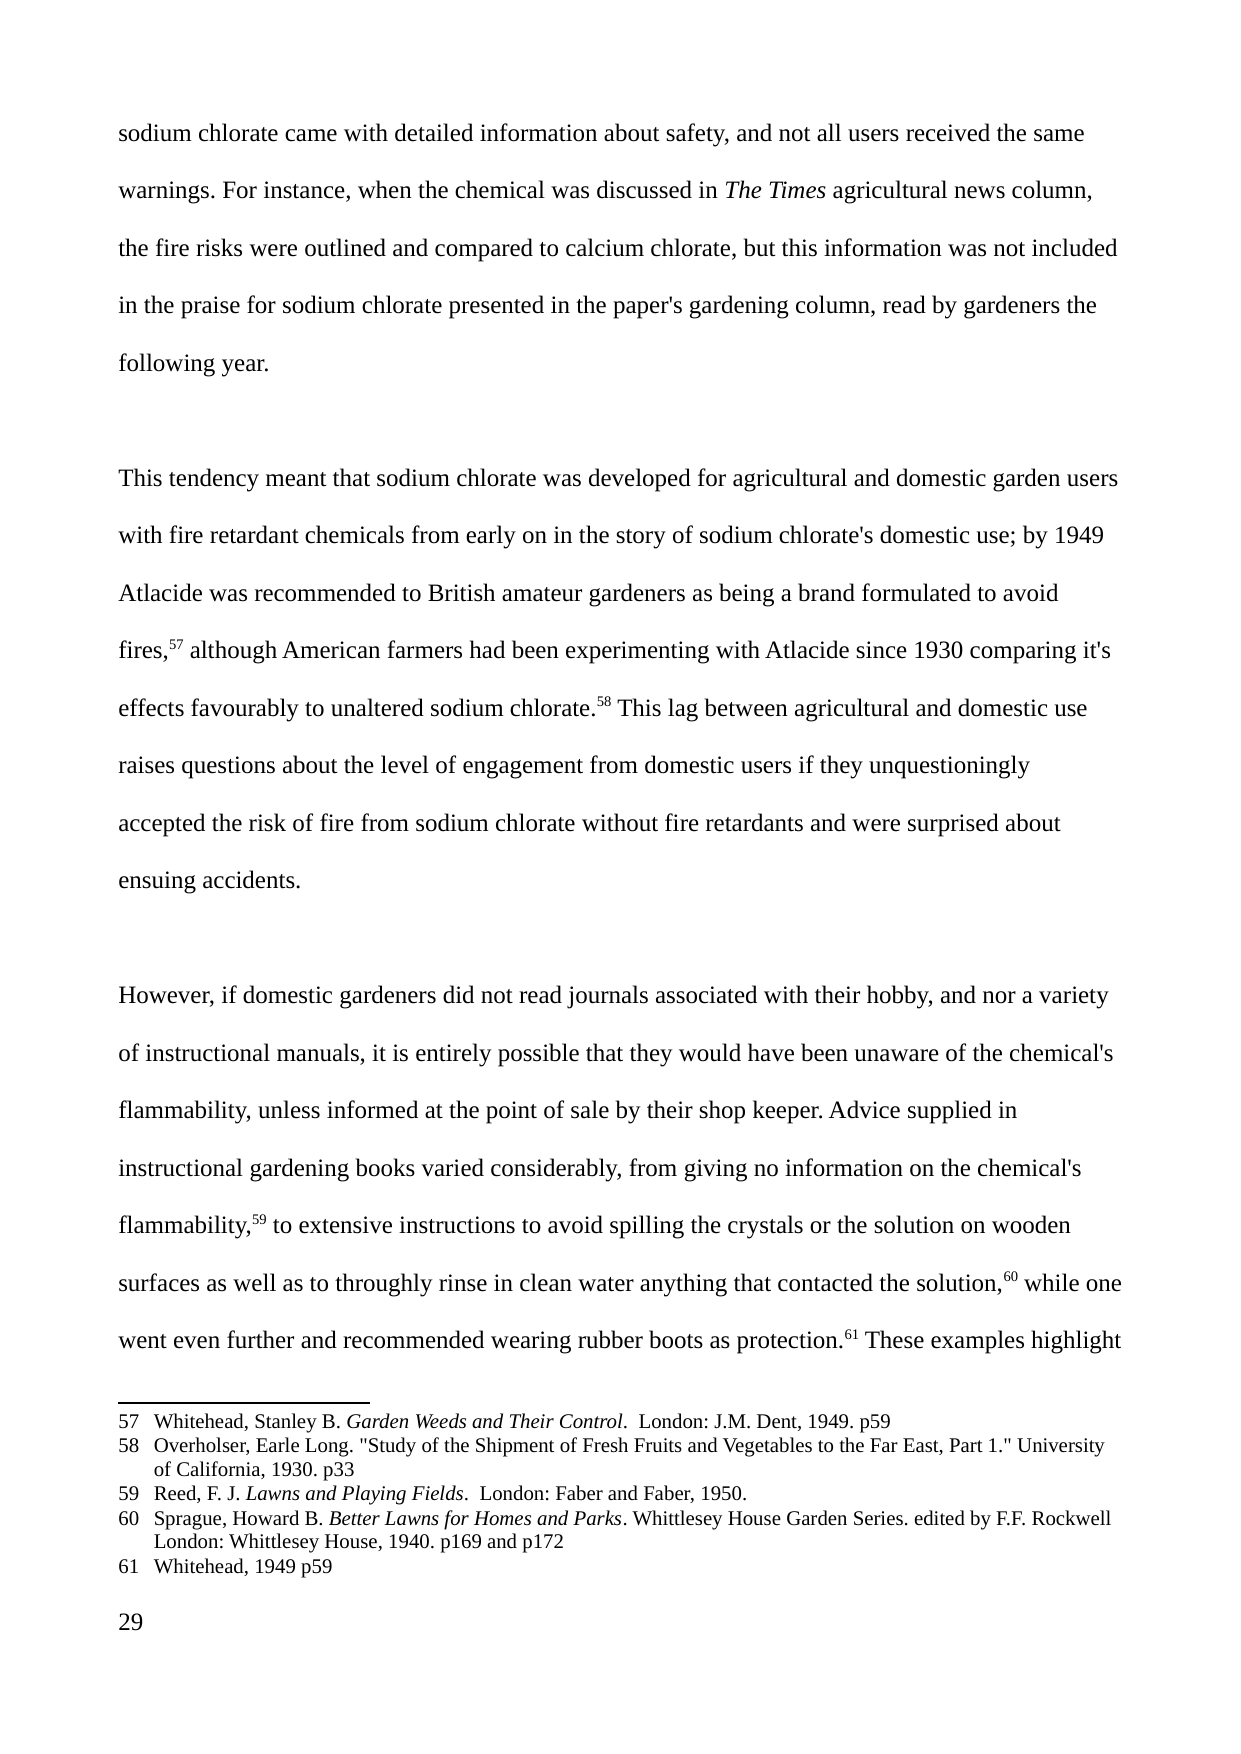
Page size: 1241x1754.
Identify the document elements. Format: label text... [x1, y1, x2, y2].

text Reed, F. J. Lawns and Playing Fields. London: Faber and Faber, 1950. [118, 1481, 1122, 1505]
text Sprague, Howard B. Better Lawns for Homes and Parks. Whittlesey House Garden Series. edited by F.F. Rockwell London: Whittlesey House, 1940. p169 and p172 [118, 1505, 1122, 1553]
text Whitehead, Stanley B. Garden Weeds and Their Control. London: J.M. Dent, 1949. p59 [118, 1409, 1122, 1433]
text Overholser, Earle Long. "Study of the Shipment of Fresh Fruits and Vegetables to the Far East, Part 1." University of California, 1930. p33 [118, 1433, 1122, 1481]
text sodium chlorate came with detailed information about safety, and not all users received the same warnings. For instance, when the chemical was discussed in The Times agricultural news column, the fire risks were outlined and compared to calcium chlorate, but this information was not included in the praise for sodium chlorate presented in the paper's gardening column, read by gardeners the following year. [118, 118, 1122, 377]
text This tendency meant that sodium chlorate was developed for agricultural and domestic garden users with fire retardant chemicals from early on in the story of sodium chlorate's domestic use; by 1949 Atlacide was recommended to British amateur gardeners as being a brand formulated to avoid fires, although American farmers had been experimenting with Atlacide since 1930 comparing it's effects favourably to unaltered sodium chlorate. This lag between agricultural and domestic use raises questions about the level of engagement from domestic users if they unquestioningly accepted the risk of fire from sodium chlorate without fire retardants and were surprised about ensuing accidents. [118, 463, 1122, 894]
text However, if domestic gardeners did not read journals associated with their hobby, and nor a variety of instructional manuals, it is entirely possible that they would have been unaware of the chemical's flammability, unless informed at the point of sale by their shop keeper. Advice supplied in instructional gardening books varied considerably, from giving no information on the chemical's flammability, to extensive instructions to avoid spilling the crystals or the solution on wooden surfaces as well as to throughly rinse in clean water anything that contacted the solution, while one went even further and recommended wearing rubber boots as protection. These examples highlight [118, 981, 1122, 1354]
text Whitehead, 1949 p59 [118, 1553, 1122, 1578]
